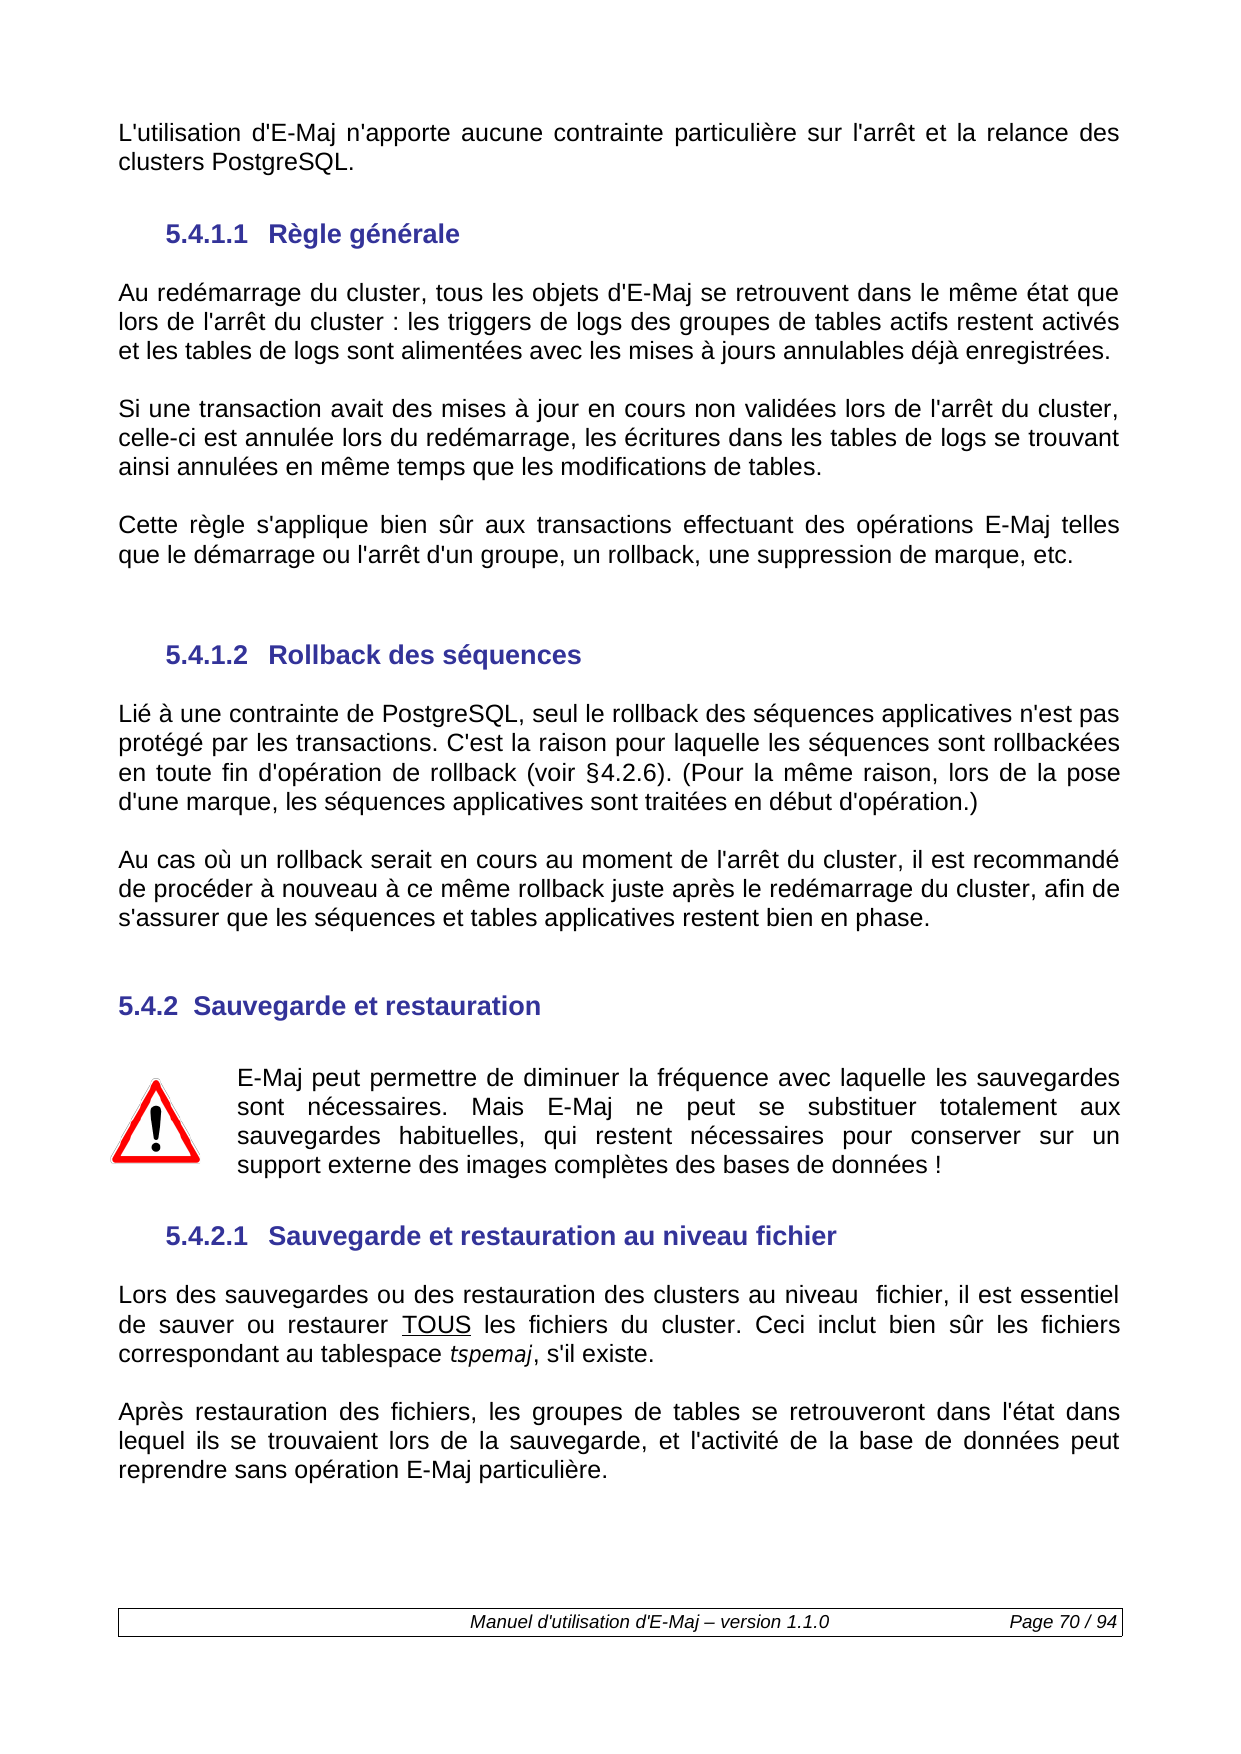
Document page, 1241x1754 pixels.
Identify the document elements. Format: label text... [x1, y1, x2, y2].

text Au cas où un rollback serait en cours au moment de l'arrêt du cluster, il est recommandé de procéder à nouveau à ce même rollback juste après le redémarrage du cluster, afin de s'assurer que les séquences et tables applicatives restent bien en phase. [118, 844, 1122, 932]
subtitle Sauvegarde et restauration [118, 990, 1122, 1021]
subtitle Rollback des séquences [165, 639, 1122, 670]
picture [110, 1078, 201, 1164]
subtitle Sauvegarde et restauration au niveau fichier [165, 1220, 1122, 1251]
text Lié à une contrainte de PostgreSQL, seul le rollback des séquences applicatives n'est pas protégé par les transactions. C'est la raison pour laquelle les séquences sont rollbackées en toute fin d'opération de rollback (voir §4.2.6). (Pour la même raison, lors de la pose d'une marque, les séquences applicatives sont traitées en début d'opération.) [118, 699, 1122, 816]
text E-Maj peut permettre de diminuer la fréquence avec laquelle les sauvegardes sont nécessaires. Mais E-Maj ne peut se substituer totalement aux sauvegardes habituelles, qui restent nécessaires pour conserver sur un support externe des images complètes des bases de données ! [237, 1062, 1122, 1179]
text Au redémarrage du cluster, tous les objets d'E-Maj se retrouvent dans le même état que lors de l'arrêt du cluster : les triggers de logs des groupes de tables actifs restent activés et les tables de logs sont alimentées avec les mises à jours annulables déjà enregistrées. [118, 278, 1122, 365]
subtitle Règle générale [165, 218, 1122, 249]
text Lors des sauvegardes ou des restauration des clusters au niveau fichier, il est essentiel de sauver ou restaurer TOUS les fichiers du cluster. Ceci inclut bien sûr les fichiers correspondant au tablespace tspemaj, s'il existe. [118, 1280, 1122, 1368]
text L'utilisation d'E-Maj n'apporte aucune contrainte particulière sur l'arrêt et la relance des clusters PostgreSQL. [118, 118, 1122, 176]
text Après restauration des fichiers, les groupes de tables se retrouveront dans l'état dans lequel ils se trouvaient lors de la sauvegarde, et l'activité de la base de données peut reprendre sans opération E-Maj particulière. [118, 1397, 1122, 1484]
text Si une transaction avait des mises à jour en cours non validées lors de l'arrêt du cluster, celle-ci est annulée lors du redémarrage, les écritures dans les tables de logs se trouvant ainsi annulées en même temps que les modifications de tables. [118, 394, 1122, 481]
text Cette règle s'applique bien sûr aux transactions effectuant des opérations E-Maj telles que le démarrage ou l'arrêt d'un groupe, un rollback, une suppression de marque, etc. [118, 510, 1122, 568]
